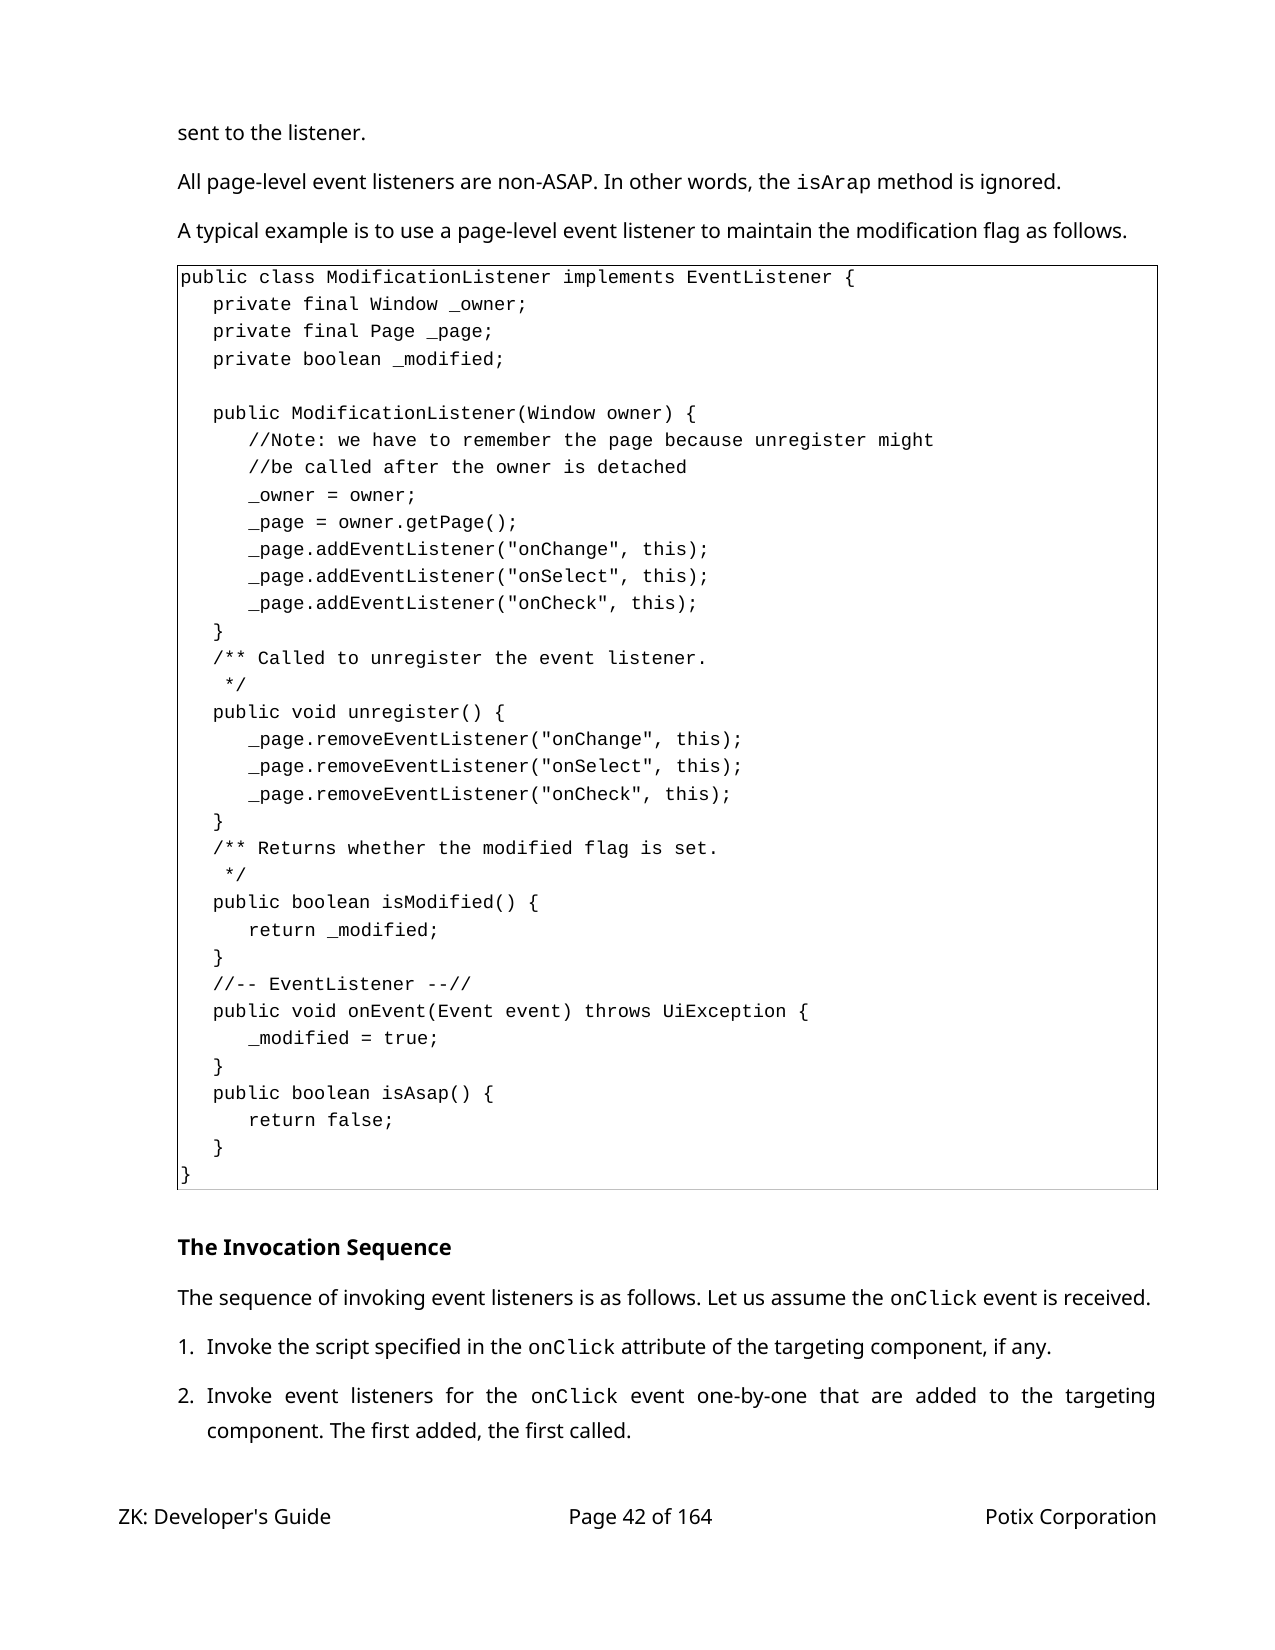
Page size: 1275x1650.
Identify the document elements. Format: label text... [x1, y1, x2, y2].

text //Note: we have to remember the page because unregister might [178, 428, 1157, 452]
text } [178, 809, 1157, 833]
text public boolean isAsap() { [178, 1081, 1157, 1105]
text */ [178, 673, 1157, 697]
text _modified = true; [178, 1026, 1157, 1051]
text //-- EventListener --// [178, 972, 1157, 996]
text } [178, 1053, 1157, 1078]
text A typical example is to use a page-level event listener to maintain the modification flag as follows. [177, 216, 1157, 244]
text _page.removeEventListener("onSelect", this); [178, 754, 1157, 779]
text public class ModificationListener implements EventListener { [178, 266, 1157, 289]
text _page.removeEventListener("onChange", this); [178, 727, 1157, 751]
text } [178, 618, 1157, 643]
text _page.addEventListener("onCheck", this); [178, 591, 1157, 616]
text //be called after the owner is detached [178, 455, 1157, 479]
text _owner = owner; [178, 482, 1157, 507]
text All page-level event listeners are non-ASAP. In other words, the isArap method is ignored. [177, 167, 1157, 196]
text private final Page _page; [178, 319, 1157, 344]
text public void unregister() { [178, 700, 1157, 724]
text _page.removeEventListener("onCheck", this); [178, 782, 1157, 806]
text */ [178, 863, 1157, 887]
text return false; [178, 1108, 1157, 1132]
text return _modified; [178, 917, 1157, 942]
text The sequence of invoking event listeners is as follows. Let us assume the onClick event is received. [177, 1283, 1157, 1311]
text public ModificationListener(Window owner) { [178, 401, 1157, 425]
list Invoke the script specified in the onClick attribute of the targeting component, if any. [177, 1332, 1157, 1360]
text sent to the listener. [177, 118, 1157, 146]
list Invoke event listeners for the onClick event one-by-one that are added to the targeting component. The first added, the first called. [177, 1381, 1157, 1445]
text private boolean _modified; [178, 347, 1157, 371]
text /** Returns whether the modified flag is set. [178, 836, 1157, 860]
text _page.addEventListener("onSelect", this); [178, 564, 1157, 588]
text } [178, 945, 1157, 969]
text public void onEvent(Event event) throws UiException { [178, 999, 1157, 1023]
text } [178, 1162, 1157, 1189]
subtitle The Invocation Sequence [177, 1232, 1157, 1262]
text _page.addEventListener("onChange", this); [178, 537, 1157, 561]
text private final Window _owner; [178, 292, 1157, 316]
text public boolean isModified() { [178, 890, 1157, 914]
text _page = owner.getPage(); [178, 510, 1157, 534]
text /** Called to unregister the event listener. [178, 646, 1157, 670]
text } [178, 1135, 1157, 1159]
